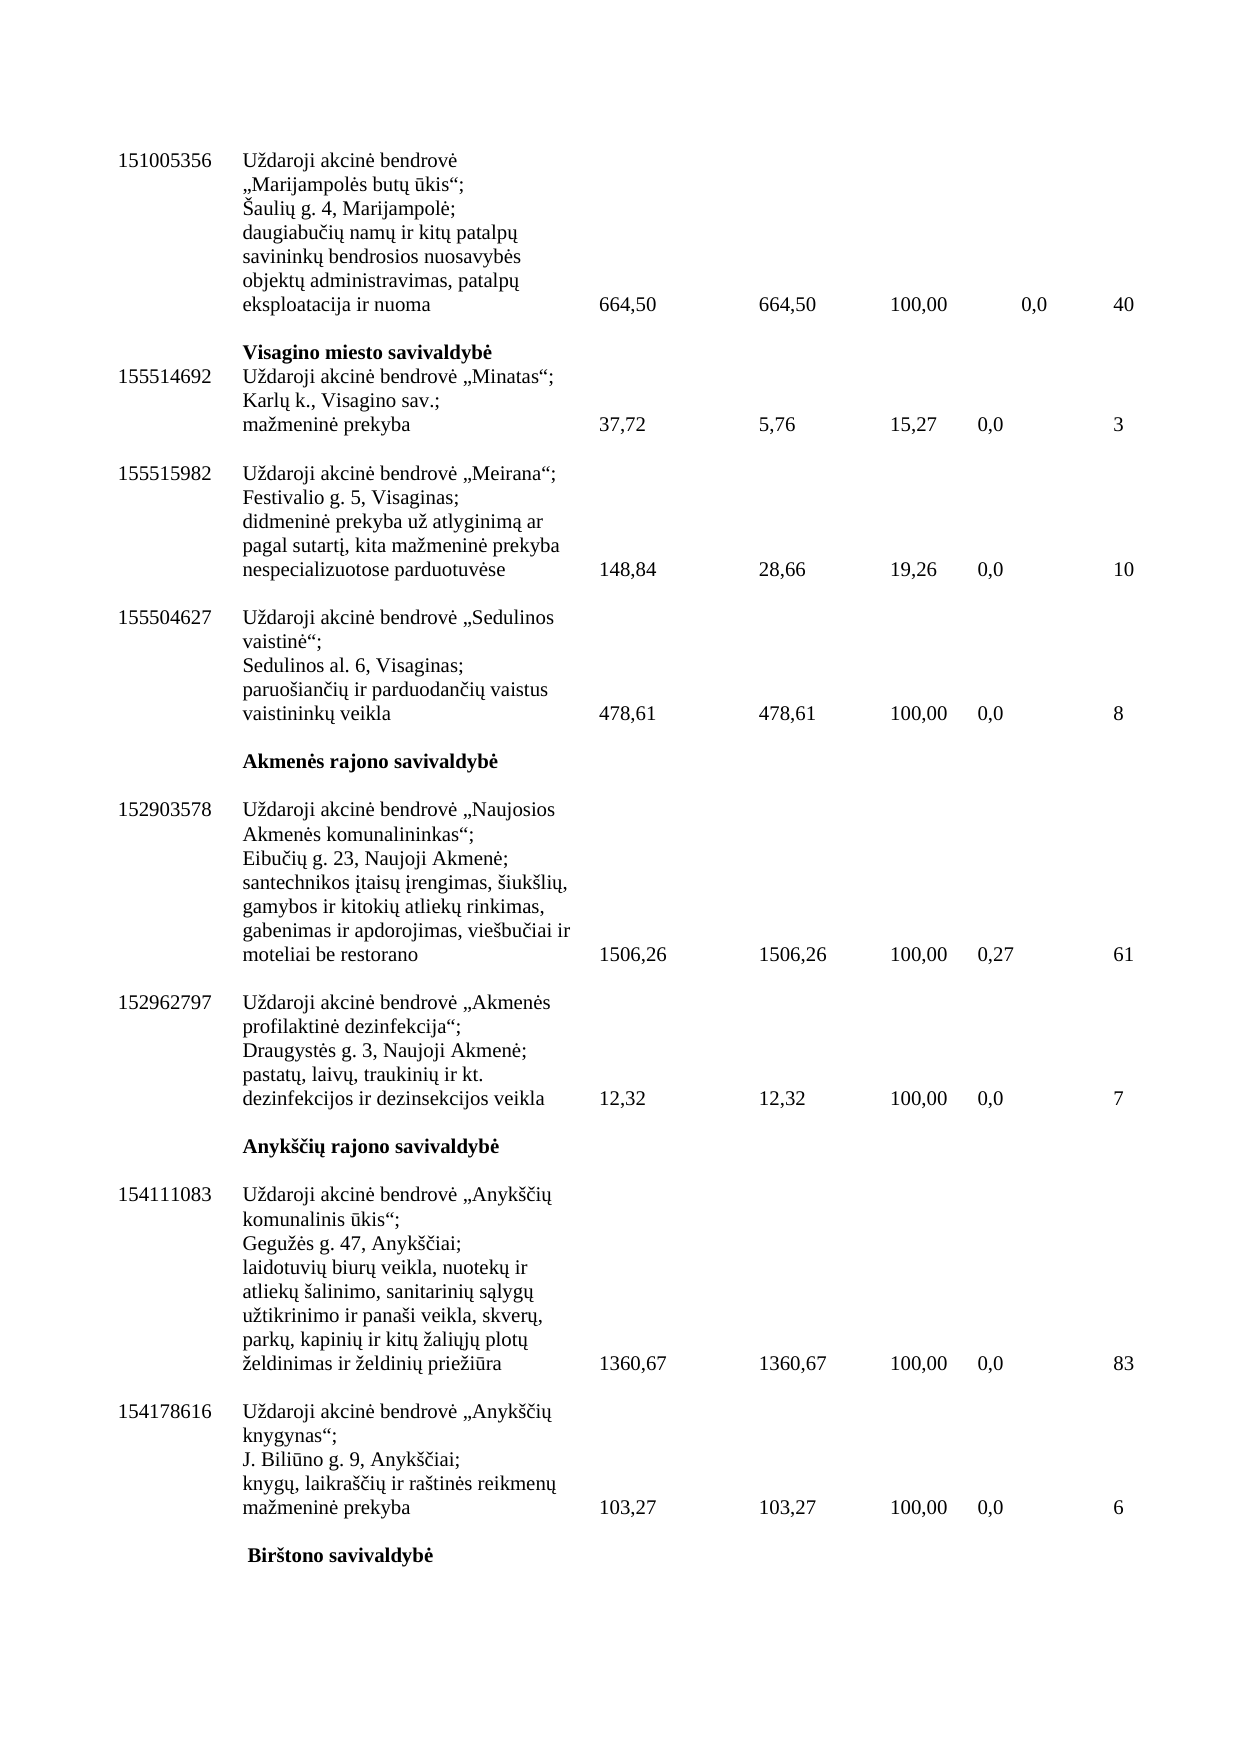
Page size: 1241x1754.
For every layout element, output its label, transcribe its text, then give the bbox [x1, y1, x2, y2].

table_cell [101, 1158, 1198, 1182]
table_cell 100,00 [879, 798, 966, 966]
table_cell 152962797 [101, 990, 231, 1110]
table_cell 103,27 [588, 1399, 747, 1519]
table_cell 1360,67 [748, 1183, 879, 1375]
table_cell 12,32 [588, 990, 747, 1110]
table_cell 83 [1102, 1183, 1198, 1375]
table_cell [101, 773, 1198, 797]
table_cell 0,0 [966, 148, 1102, 316]
table_cell 15,27 [879, 364, 966, 436]
table_cell 100,00 [879, 148, 966, 316]
table_cell 5,76 [748, 364, 879, 436]
table_cell [101, 725, 1198, 749]
table_cell 3 [1102, 364, 1198, 436]
table_cell Uždaroji akcinė bendrovė „Minatas“; Karlų k., Visagino sav.; mažmeninė prekyba [231, 364, 588, 436]
table_cell 664,50 [748, 148, 879, 316]
table_cell Uždaroji akcinė bendrovė „Marijampolės butų ūkis“; Šaulių g. 4, Marijampolė; daugiabučių namų ir kitų patalpų savininkų bendrosios nuosavybės objektų administravimas, patalpų eksploatacija ir nuoma [231, 148, 588, 316]
table_cell 37,72 [588, 364, 747, 436]
table_cell 100,00 [879, 1399, 966, 1519]
table_cell 155514692 [101, 364, 231, 436]
table_cell 152903578 [101, 798, 231, 966]
table_cell 478,61 [748, 605, 879, 725]
table_cell 0,0 [966, 461, 1102, 581]
table_cell 0,0 [966, 605, 1102, 725]
table_cell [101, 1134, 231, 1158]
table_cell [101, 581, 1198, 605]
table_cell 151005356 [101, 148, 231, 316]
table_cell 28,66 [748, 461, 879, 581]
table_cell 154111083 [101, 1183, 231, 1375]
table_cell [101, 1375, 1198, 1399]
table_cell Uždaroji akcinė bendrovė „Akmenės profilaktinė dezinfekcija“; Draugystės g. 3, Naujoji Akmenė; pastatų, laivų, traukinių ir kt. dezinfekcijos ir dezinsekcijos veikla [231, 990, 588, 1110]
table_cell [101, 749, 231, 773]
table_cell 6 [1102, 1399, 1198, 1519]
table_cell 0,0 [966, 1183, 1102, 1375]
table_cell 154178616 [101, 1399, 231, 1519]
table_cell 19,26 [879, 461, 966, 581]
table_cell [101, 316, 1198, 340]
table_cell 664,50 [588, 148, 747, 316]
table_cell 0,0 [966, 364, 1102, 436]
table_cell 7 [1102, 990, 1198, 1110]
table_cell 61 [1102, 798, 1198, 966]
table_cell 155504627 [101, 605, 231, 725]
table_cell Akmenės rajono savivaldybė [231, 749, 1198, 773]
table_cell [101, 966, 1198, 990]
table_cell 8 [1102, 605, 1198, 725]
table_cell 0,27 [966, 798, 1102, 966]
table_cell Uždaroji akcinė bendrovė „Anykščių komunalinis ūkis“; Gegužės g. 47, Anykščiai; laidotuvių biurų veikla, nuotekų ir atliekų šalinimo, sanitarinių sąlygų užtikrinimo ir panaši veikla, skverų, parkų, kapinių ir kitų žaliųjų plotų želdinimas ir želdinių priežiūra [231, 1183, 588, 1375]
table_cell Uždaroji akcinė bendrovė „Sedulinos vaistinė“; Sedulinos al. 6, Visaginas; paruošiančių ir parduodančių vaistus vaistininkų veikla [231, 605, 588, 725]
table_cell 100,00 [879, 1183, 966, 1375]
table_cell 1360,67 [588, 1183, 747, 1375]
table_cell 478,61 [588, 605, 747, 725]
table_cell 12,32 [748, 990, 879, 1110]
table_cell 100,00 [879, 990, 966, 1110]
table_cell 0,0 [966, 1399, 1102, 1519]
table_cell [101, 436, 1198, 461]
table_cell 0,0 [966, 990, 1102, 1110]
table_cell Anykščių rajono savivaldybė [231, 1134, 1198, 1158]
table_cell [101, 1110, 1198, 1134]
table_cell Visagino miesto savivaldybė [231, 340, 1198, 364]
table_cell 1506,26 [588, 798, 747, 966]
table_cell 40 [1102, 148, 1198, 316]
table_cell Uždaroji akcinė bendrovė „Naujosios Akmenės komunalininkas“; Eibučių g. 23, Naujoji Akmenė; santechnikos įtaisų įrengimas, šiukšlių, gamybos ir kitokių atliekų rinkimas, gabenimas ir apdorojimas, viešbučiai ir moteliai be restorano [231, 798, 588, 966]
table_cell 1506,26 [748, 798, 879, 966]
table_cell Uždaroji akcinė bendrovė „Anykščių knygynas“; J. Biliūno g. 9, Anykščiai; knygų, laikraščių ir raštinės reikmenų mažmeninė prekyba [231, 1399, 588, 1519]
table_cell 148,84 [588, 461, 747, 581]
table_cell [101, 340, 231, 364]
table_cell [101, 1519, 1198, 1543]
table_cell Birštono savivaldybė [101, 1543, 1198, 1567]
table_cell 103,27 [748, 1399, 879, 1519]
table_cell 100,00 [879, 605, 966, 725]
table_cell 10 [1102, 461, 1198, 581]
table_cell 155515982 [101, 461, 231, 581]
table_cell Uždaroji akcinė bendrovė „Meirana“; Festivalio g. 5, Visaginas; didmeninė prekyba už atlyginimą ar pagal sutartį, kita mažmeninė prekyba nespecializuotose parduotuvėse [231, 461, 588, 581]
